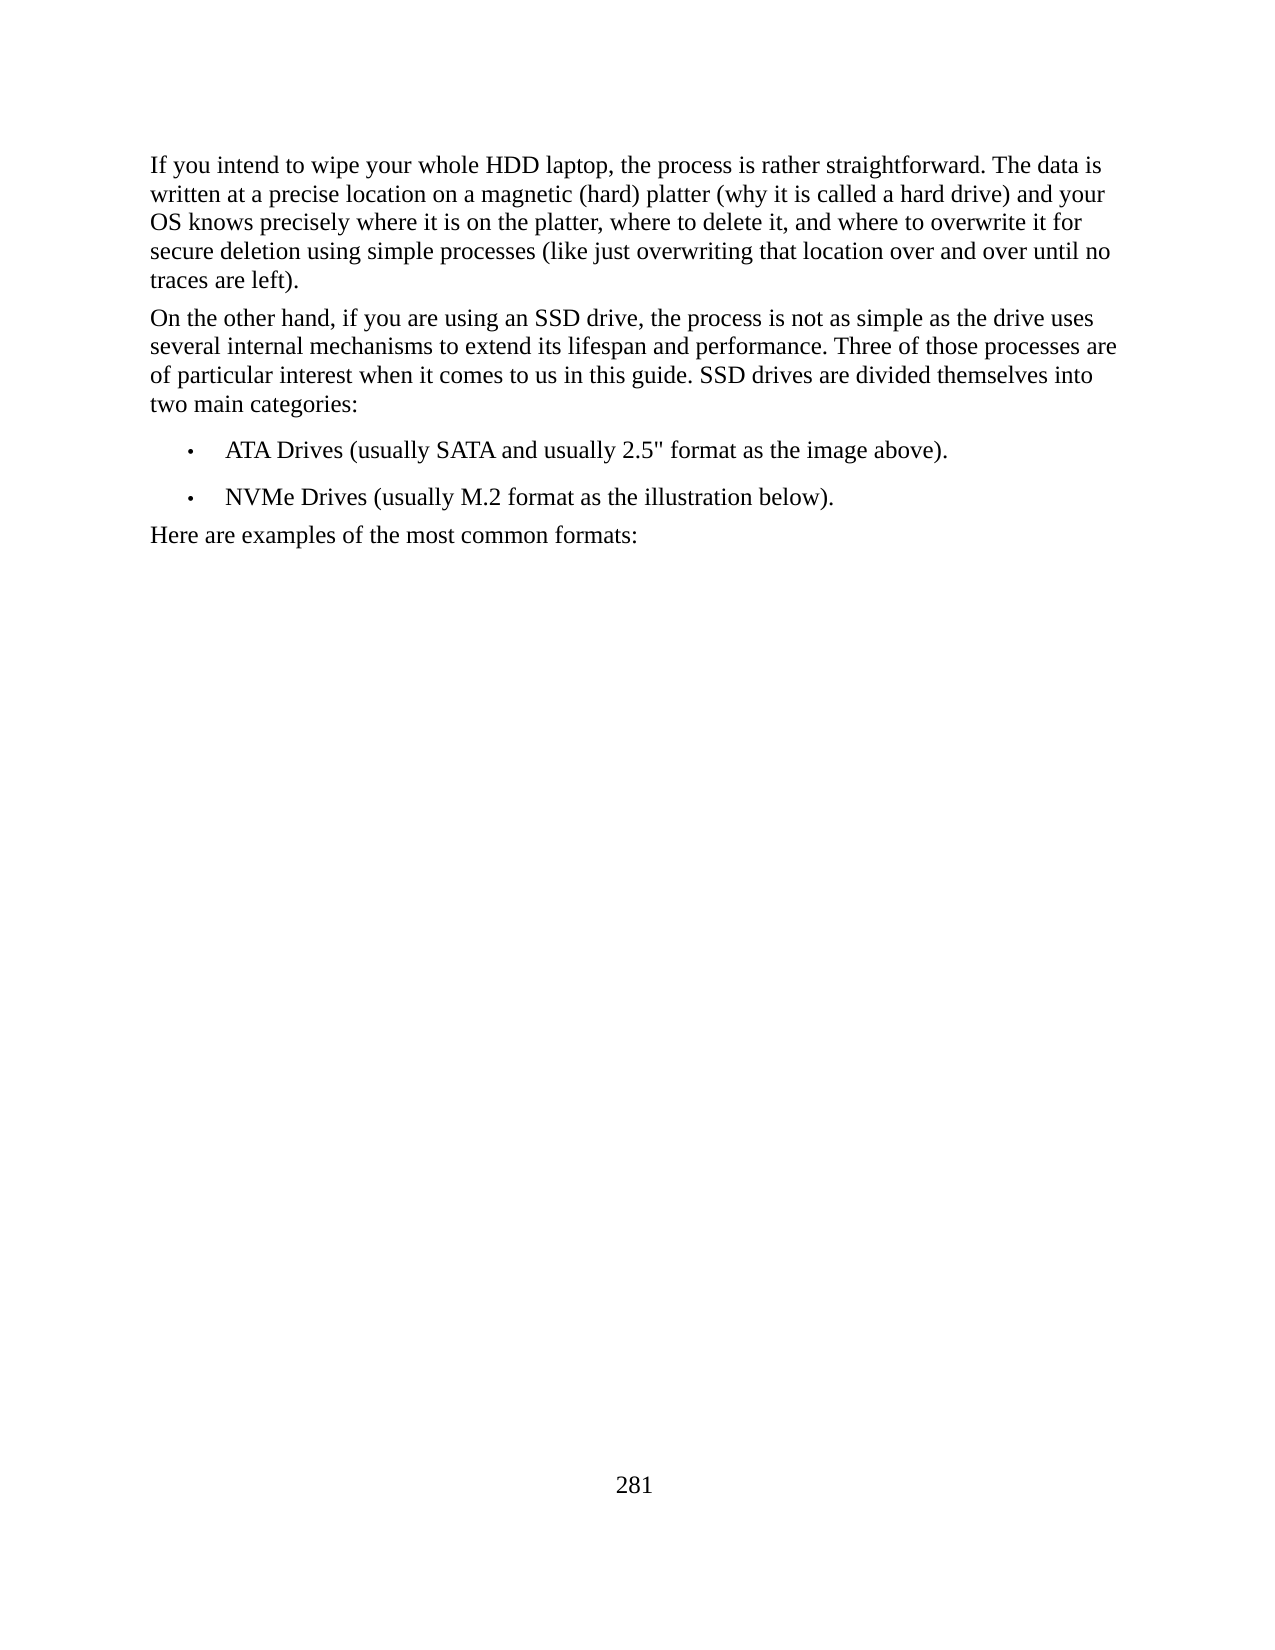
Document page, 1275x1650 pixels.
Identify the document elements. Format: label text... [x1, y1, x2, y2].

text Here are examples of the most common formats: [150, 520, 1125, 549]
text If you intend to wipe your whole HDD laptop, the process is rather straightforward. The data is written at a precise location on a magnetic (hard) platter (why it is called a hard drive) and your OS knows precisely where it is on the platter, where to delete it, and where to overwrite it for secure deletion using simple processes (like just overwriting that location over and over until no traces are left). [150, 150, 1125, 294]
text On the other hand, if you are using an SSD drive, the process is not as simple as the drive uses several internal mechanisms to extend its lifespan and performance. Three of those processes are of particular interest when it comes to us in this guide. SSD drives are divided themselves into two main categories: [150, 303, 1125, 418]
list NVMe Drives (usually M.2 format as the illustration below). [187, 482, 1125, 511]
list ATA Drives (usually SATA and usually 2.5" format as the image above). [187, 436, 1125, 464]
